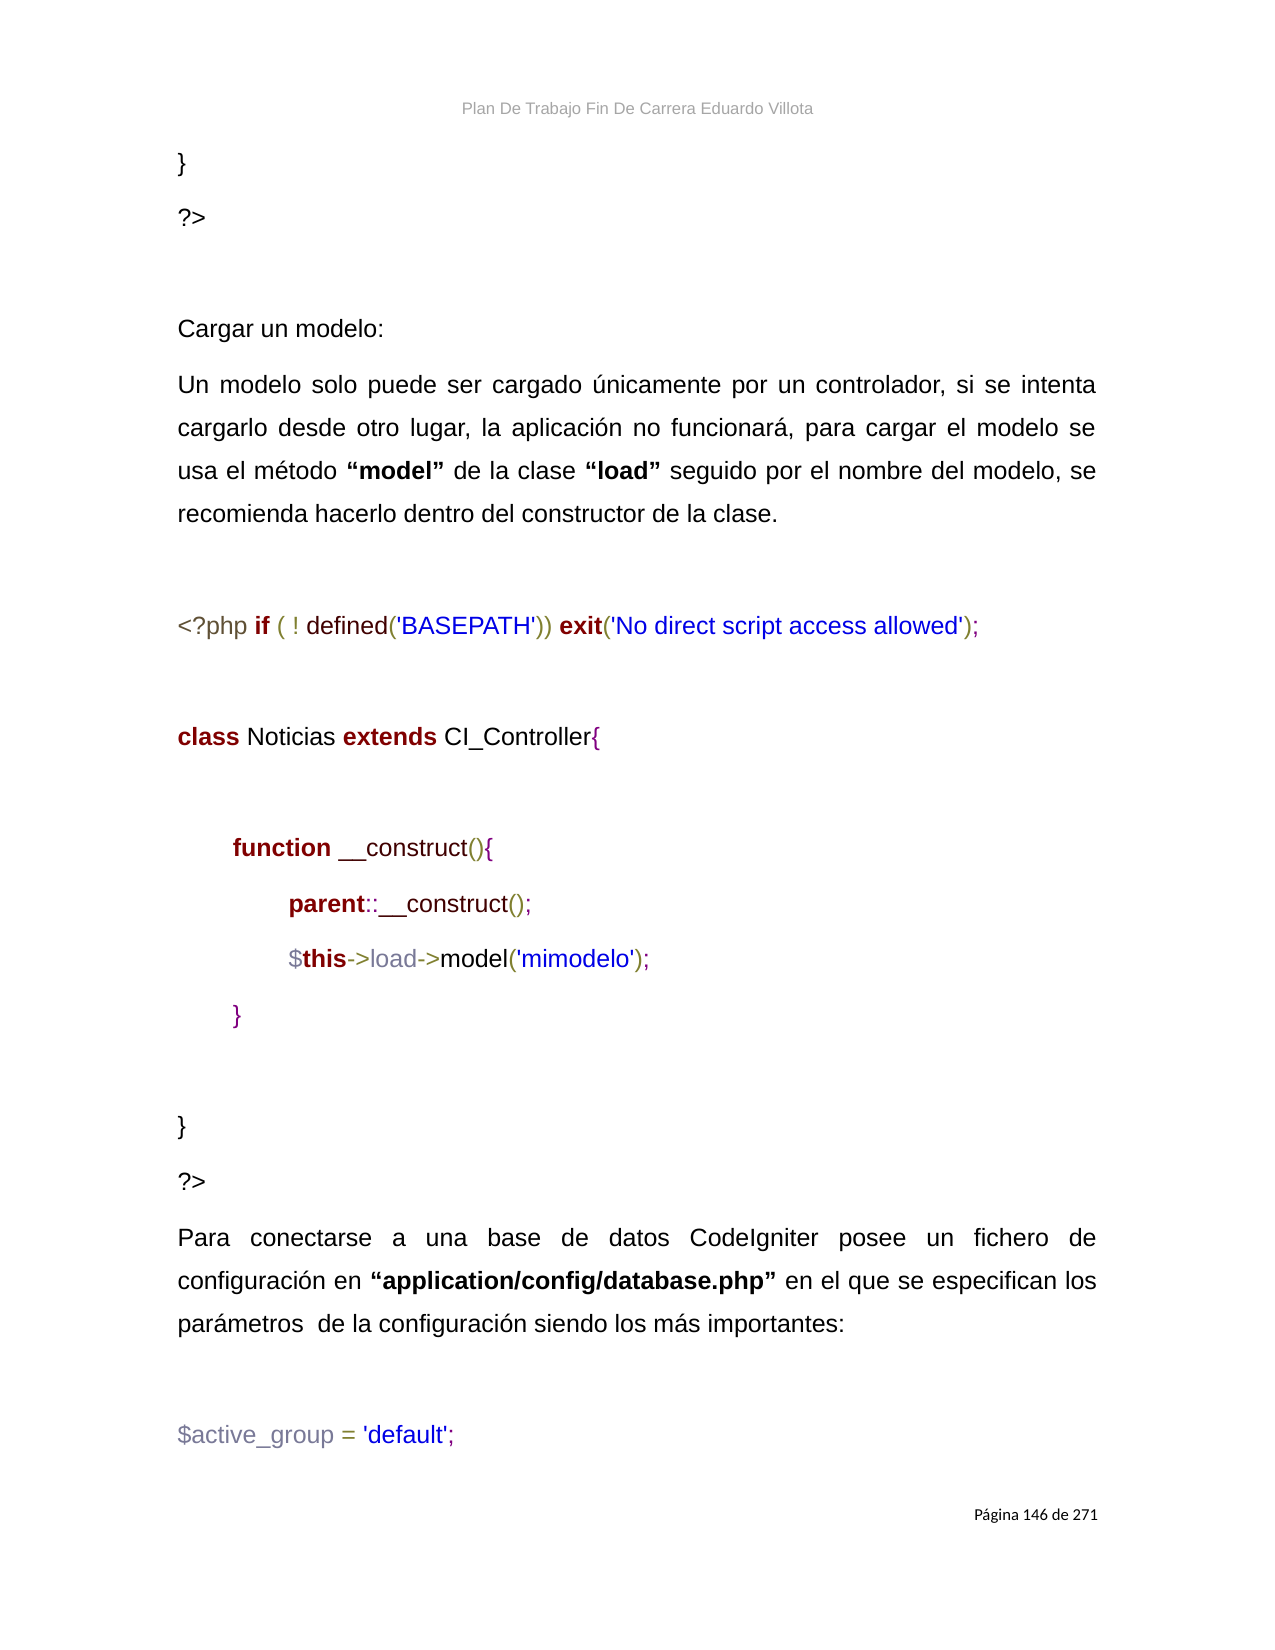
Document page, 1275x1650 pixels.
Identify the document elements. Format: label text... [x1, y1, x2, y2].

text Cargar un modelo: [177, 314, 1098, 343]
text } [177, 1000, 1098, 1029]
text Para conectarse a una base de datos CodeIgniter posee un fichero de configuración en “application/config/database.php” en el que se especifican los parámetros de la configuración siendo los más importantes: [177, 1223, 1098, 1338]
text function __construct(){ [177, 833, 1098, 862]
text $active_group = 'default'; [177, 1420, 1098, 1449]
text class Noticias extends CI_Controller{ [177, 722, 1098, 751]
text } [177, 1111, 1098, 1140]
text parent::__construct(); [177, 889, 1098, 918]
text } [177, 148, 1098, 176]
text <?php if ( ! defined('BASEPATH')) exit('No direct script access allowed'); [177, 611, 1098, 639]
text Un modelo solo puede ser cargado únicamente por un controlador, si se intenta cargarlo desde otro lugar, la aplicación no funcionará, para cargar el modelo se usa el método “model” de la clase “load” seguido por el nombre del modelo, se recomienda hacerlo dentro del constructor de la clase. [177, 370, 1098, 528]
text ?> [177, 1167, 1098, 1196]
text $this->load->model('mimodelo'); [177, 944, 1098, 973]
text ?> [177, 203, 1098, 232]
